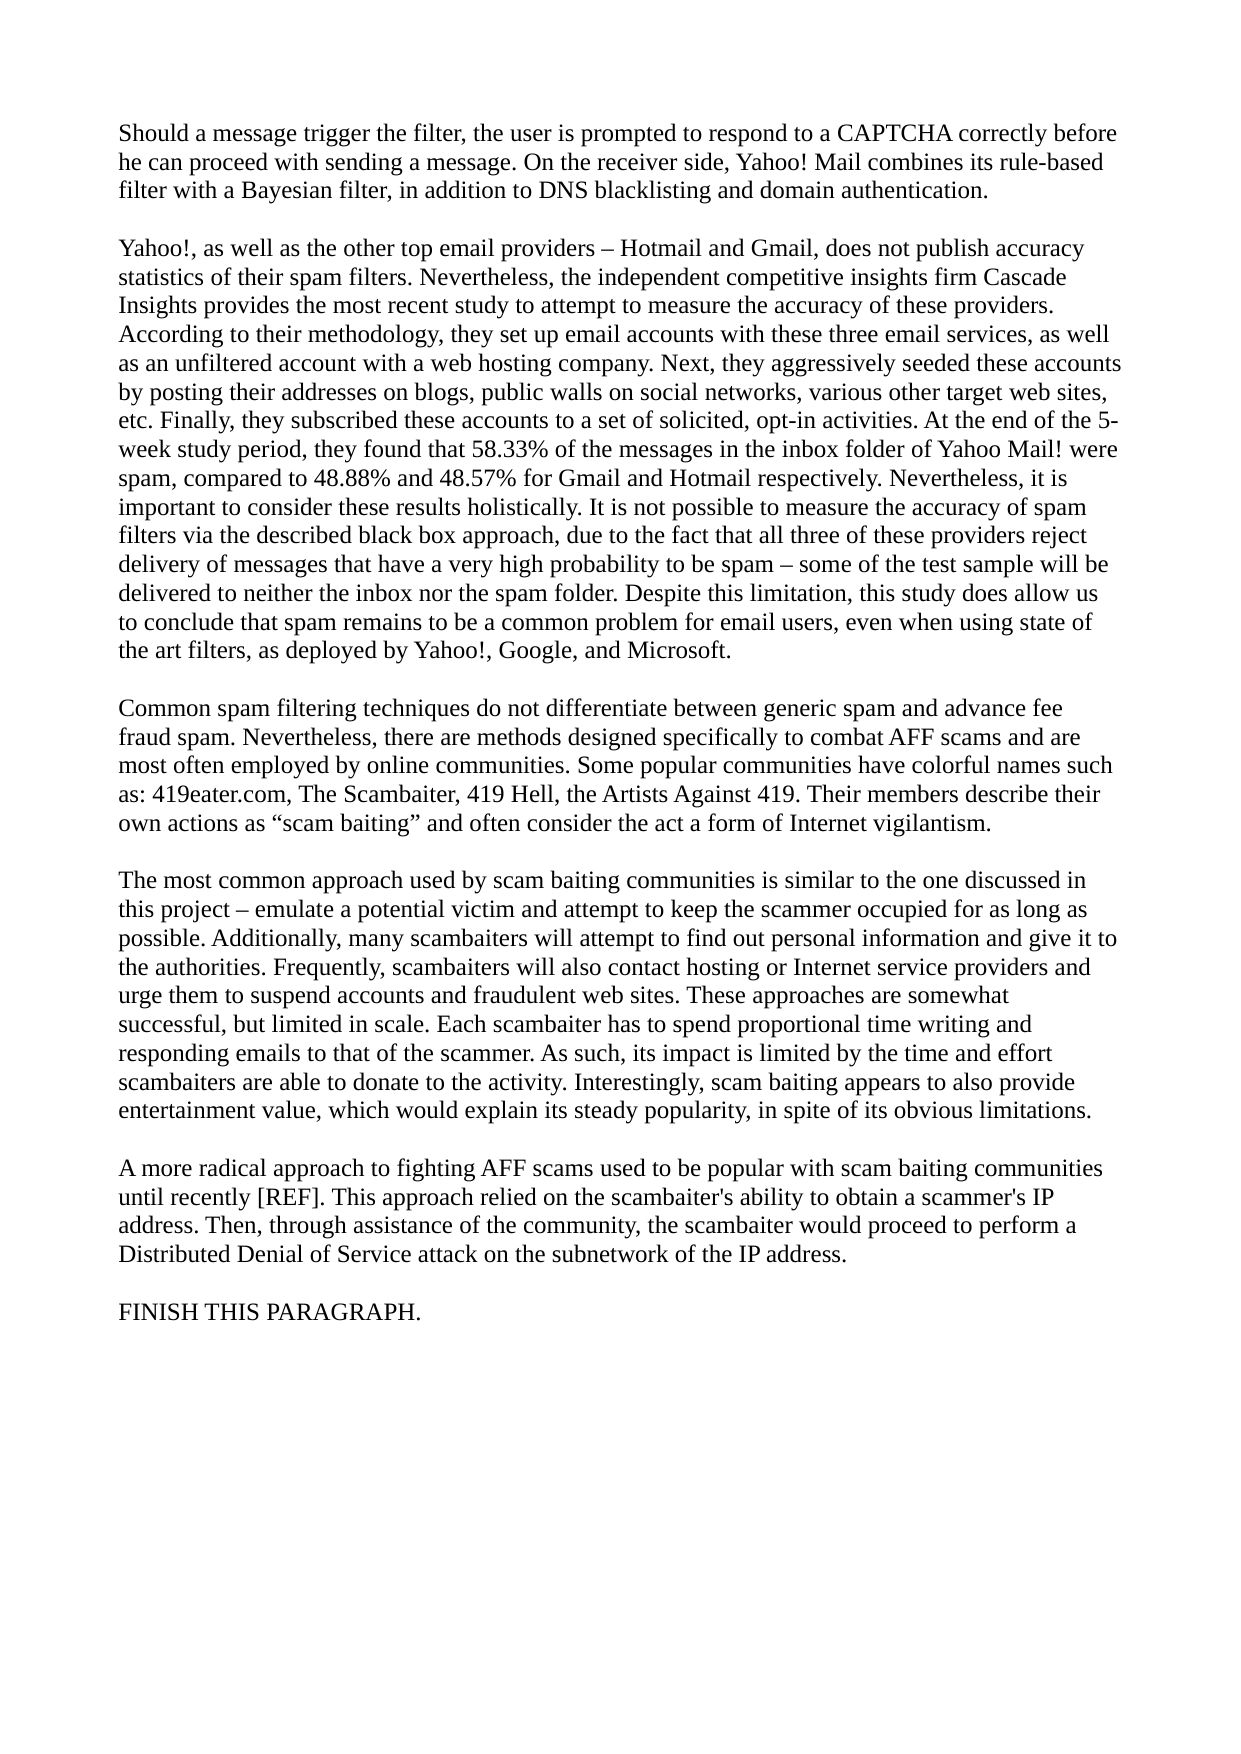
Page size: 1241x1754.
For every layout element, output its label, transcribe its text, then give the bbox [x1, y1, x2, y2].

text FINISH THIS PARAGRAPH. [118, 1297, 1122, 1326]
text Should a message trigger the filter, the user is prompted to respond to a CAPTCHA correctly before he can proceed with sending a message. On the receiver side, Yahoo! Mail combines its rule-based filter with a Bayesian filter, in addition to DNS blacklisting and domain authentication. [118, 118, 1122, 204]
text A more radical approach to fighting AFF scams used to be popular with scam baiting communities until recently [REF]. This approach relied on the scambaiter's ability to obtain a scammer's IP address. Then, through assistance of the community, the scambaiter would proceed to perform a Distributed Denial of Service attack on the subnetwork of the IP address. [118, 1153, 1122, 1268]
text Yahoo!, as well as the other top email providers – Hotmail and Gmail, does not publish accuracy statistics of their spam filters. Nevertheless, the independent competitive insights firm Cascade Insights provides the most recent study to attempt to measure the accuracy of these providers. According to their methodology, they set up email accounts with these three email services, as well as an unfiltered account with a web hosting company. Next, they aggressively seeded these accounts by posting their addresses on blogs, public walls on social networks, various other target web sites, etc. Finally, they subscribed these accounts to a set of solicited, opt-in activities. At the end of the 5-week study period, they found that 58.33% of the messages in the inbox folder of Yahoo Mail! were spam, compared to 48.88% and 48.57% for Gmail and Hotmail respectively. Nevertheless, it is important to consider these results holistically. It is not possible to measure the accuracy of spam filters via the described black box approach, due to the fact that all three of these providers reject delivery of messages that have a very high probability to be spam – some of the test sample will be delivered to neither the inbox nor the spam folder. Despite this limitation, this study does allow us to conclude that spam remains to be a common problem for email users, even when using state of the art filters, as deployed by Yahoo!, Google, and Microsoft. [118, 233, 1122, 664]
text Common spam filtering techniques do not differentiate between generic spam and advance fee fraud spam. Nevertheless, there are methods designed specifically to combat AFF scams and are most often employed by online communities. Some popular communities have colorful names such as: 419eater.com, The Scambaiter, 419 Hell, the Artists Against 419. Their members describe their own actions as “scam baiting” and often consider the act a form of Internet vigilantism. [118, 693, 1122, 837]
text The most common approach used by scam baiting communities is similar to the one discussed in this project – emulate a potential victim and attempt to keep the scammer occupied for as long as possible. Additionally, many scambaiters will attempt to find out personal information and give it to the authorities. Frequently, scambaiters will also contact hosting or Internet service providers and urge them to suspend accounts and fraudulent web sites. These approaches are somewhat successful, but limited in scale. Each scambaiter has to spend proportional time writing and responding emails to that of the scammer. As such, its impact is limited by the time and effort scambaiters are able to donate to the activity. Interestingly, scam baiting appears to also provide entertainment value, which would explain its steady popularity, in spite of its obvious limitations. [118, 866, 1122, 1124]
